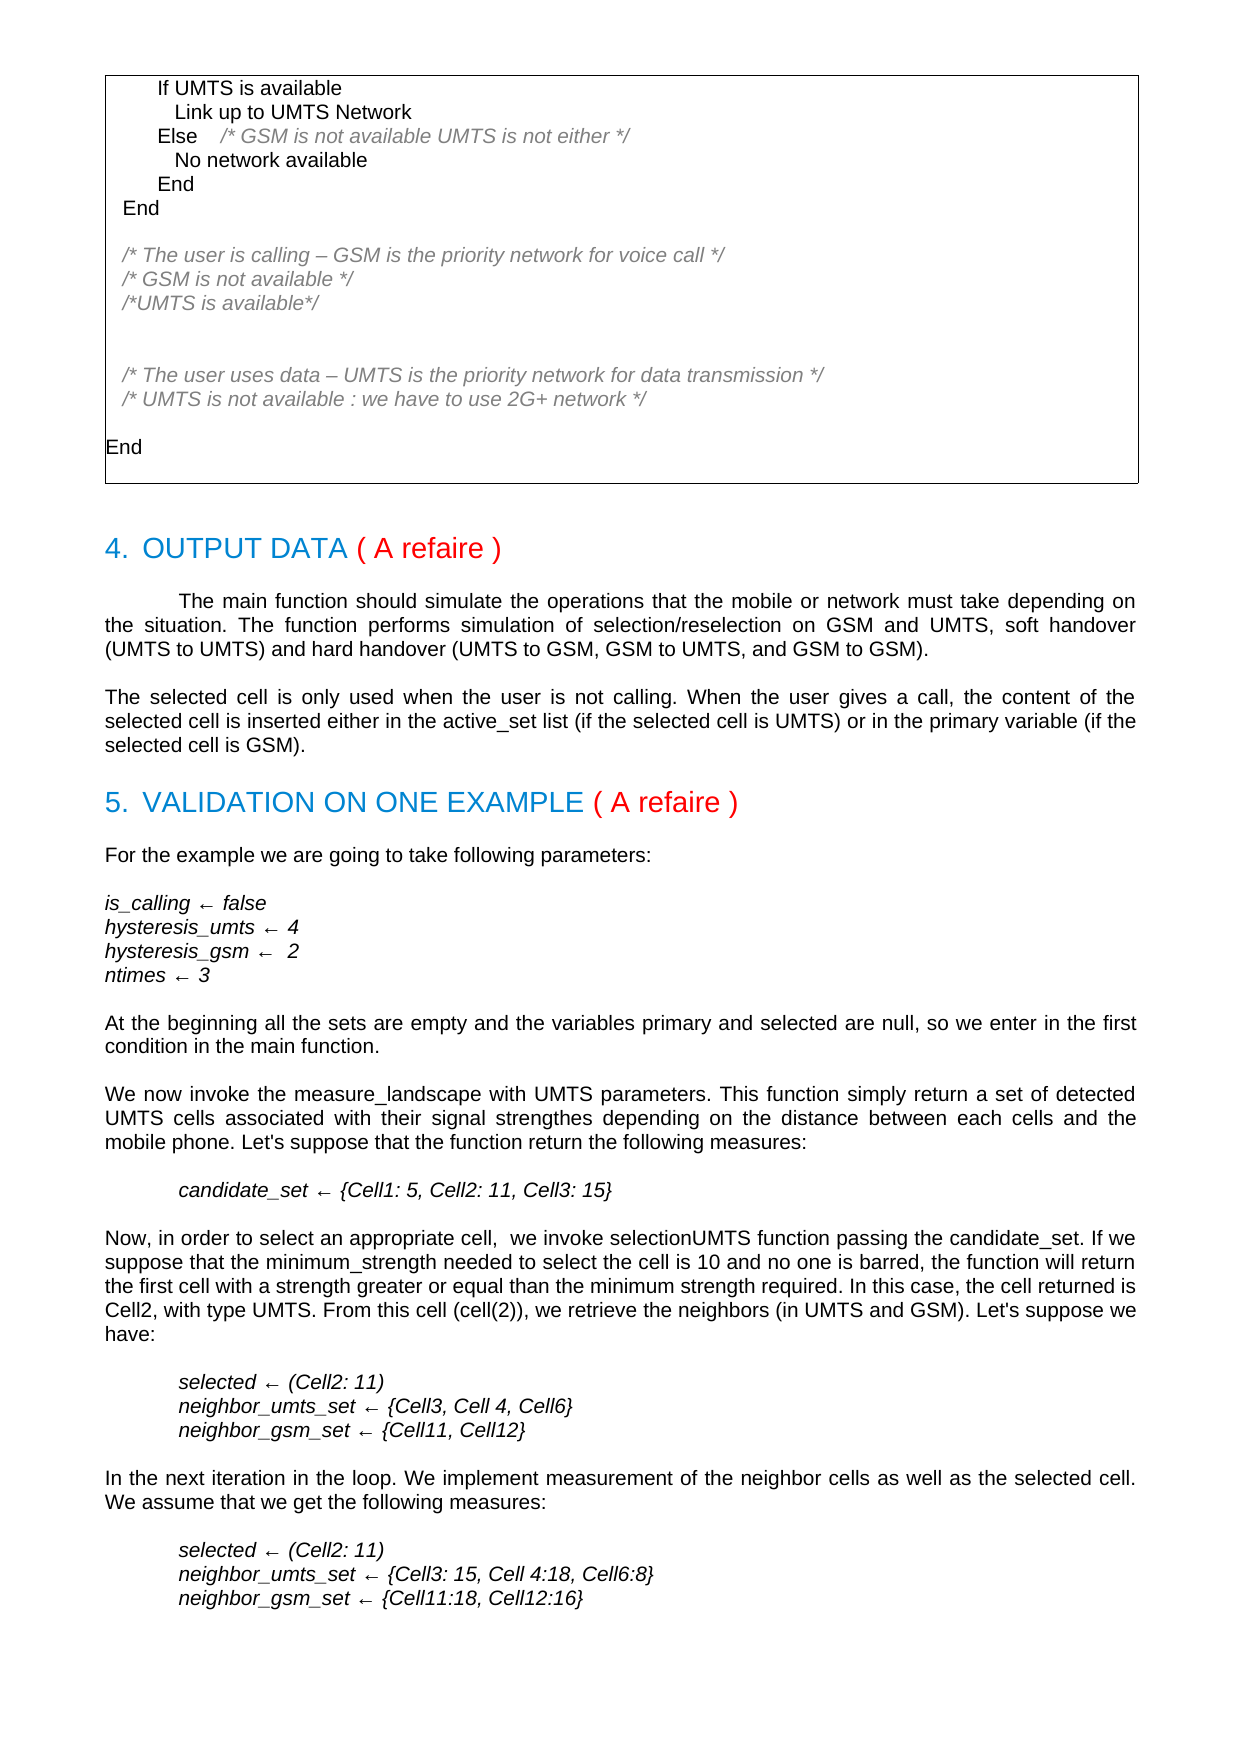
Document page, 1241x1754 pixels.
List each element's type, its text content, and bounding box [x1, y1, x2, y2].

text neighbor_gsm_set ← {Cell11, Cell12} [104, 1418, 1138, 1442]
text selected ← (Cell2: 11) [104, 1537, 1138, 1561]
text For the example we are going to take following parameters: [104, 843, 1138, 867]
text The main function should simulate the operations that the mobile or network must take depending on the situation. The function performs simulation of selection/reselection on GSM and UMTS, soft handover (UMTS to UMTS) and hard handover (UMTS to GSM, GSM to UMTS, and GSM to GSM). [104, 589, 1138, 661]
text /*UMTS is available*/ [106, 291, 1138, 315]
text Link up to UMTS Network [106, 99, 1138, 123]
text is_calling ← false [104, 891, 1138, 914]
text End [106, 171, 1138, 195]
text selected ← (Cell2: 11) [104, 1370, 1138, 1394]
text ntimes ← 3 [104, 962, 1138, 986]
subtitle VALIDATION ON ONE EXAMPLE ( A refaire ) [104, 785, 1138, 819]
text neighbor_umts_set ← {Cell3, Cell 4, Cell6} [104, 1394, 1138, 1418]
text The selected cell is only used when the user is not calling. When the user gives a call, the content of the selected cell is inserted either in the active_set list (if the selected cell is UMTS) or in the primary variable (if the selected cell is GSM). [104, 684, 1138, 756]
text /* GSM is not available */ [106, 267, 1138, 291]
text neighbor_umts_set ← {Cell3: 15, Cell 4:18, Cell6:8} [104, 1561, 1138, 1585]
text neighbor_gsm_set ← {Cell11:18, Cell12:16} [104, 1585, 1138, 1609]
subtitle OUTPUT DATA ( A refaire ) [104, 531, 1138, 565]
text /* UMTS is not available : we have to use 2G+ network */ [106, 386, 1138, 411]
text End [106, 434, 1138, 459]
text Else /* GSM is not available UMTS is not either */ [106, 123, 1138, 147]
text If UMTS is available [106, 76, 1138, 99]
text We now invoke the measure_landscape with UMTS parameters. This function simply return a set of detected UMTS cells associated with their signal strengthes depending on the distance between each cells and the mobile phone. Let's suppose that the function return the following measures: [104, 1082, 1138, 1154]
text /* The user is calling – GSM is the priority network for voice call */ [106, 243, 1138, 267]
text candidate_set ← {Cell1: 5, Cell2: 11, Cell3: 15} [104, 1178, 1138, 1202]
text No network available [106, 147, 1138, 171]
text hysteresis_umts ← 4 [104, 914, 1138, 938]
text hysteresis_gsm ← 2 [104, 938, 1138, 962]
text End [106, 195, 1138, 219]
text Now, in order to select an appropriate cell, we invoke selectionUMTS function passing the candidate_set. If we suppose that the minimum_strength needed to select the cell is 10 and no one is barred, the function will return the first cell with a strength greater or equal than the minimum strength required. In this case, the cell returned is Cell2, with type UMTS. From this cell (cell(2)), we retrieve the neighbors (in UMTS and GSM). Let's suppose we have: [104, 1226, 1138, 1346]
text At the beginning all the sets are empty and the variables primary and selected are null, so we enter in the first condition in the main function. [104, 1010, 1138, 1058]
text In the next iteration in the loop. We implement measurement of the neighbor cells as well as the selected cell. We assume that we get the following measures: [104, 1466, 1138, 1513]
text /* The user uses data – UMTS is the priority network for data transmission */ [106, 362, 1138, 386]
